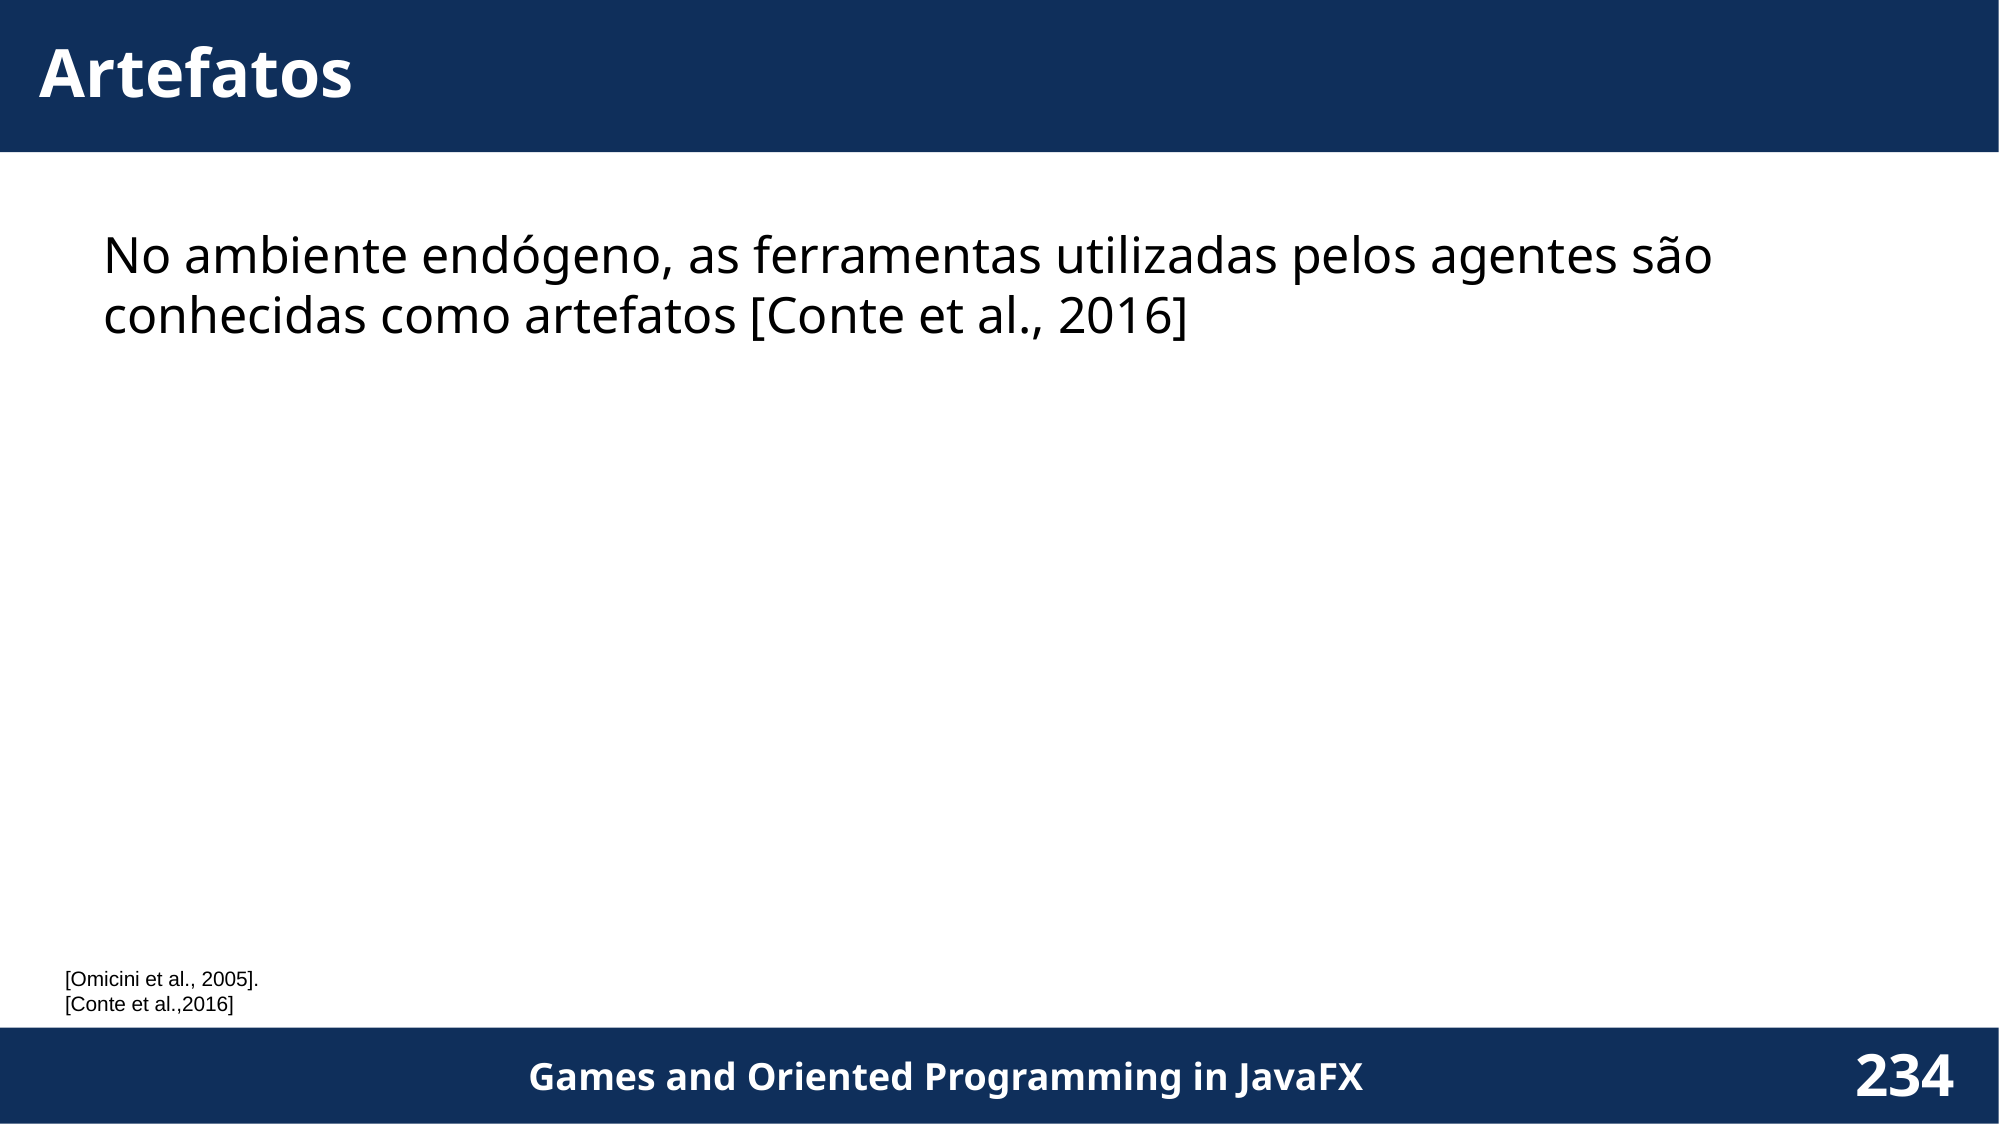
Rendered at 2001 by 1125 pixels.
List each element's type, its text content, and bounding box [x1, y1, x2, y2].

text_box Artefatos [25, 23, 1999, 119]
text_box No ambiente endógeno, as ferramentas utilizadas pelos agentes são conhecidas como artefatos [Conte et al., 2016] [88, 216, 1947, 352]
text_box [Omicini et al., 2005]. [Conte et al.,2016] [50, 958, 1969, 1024]
